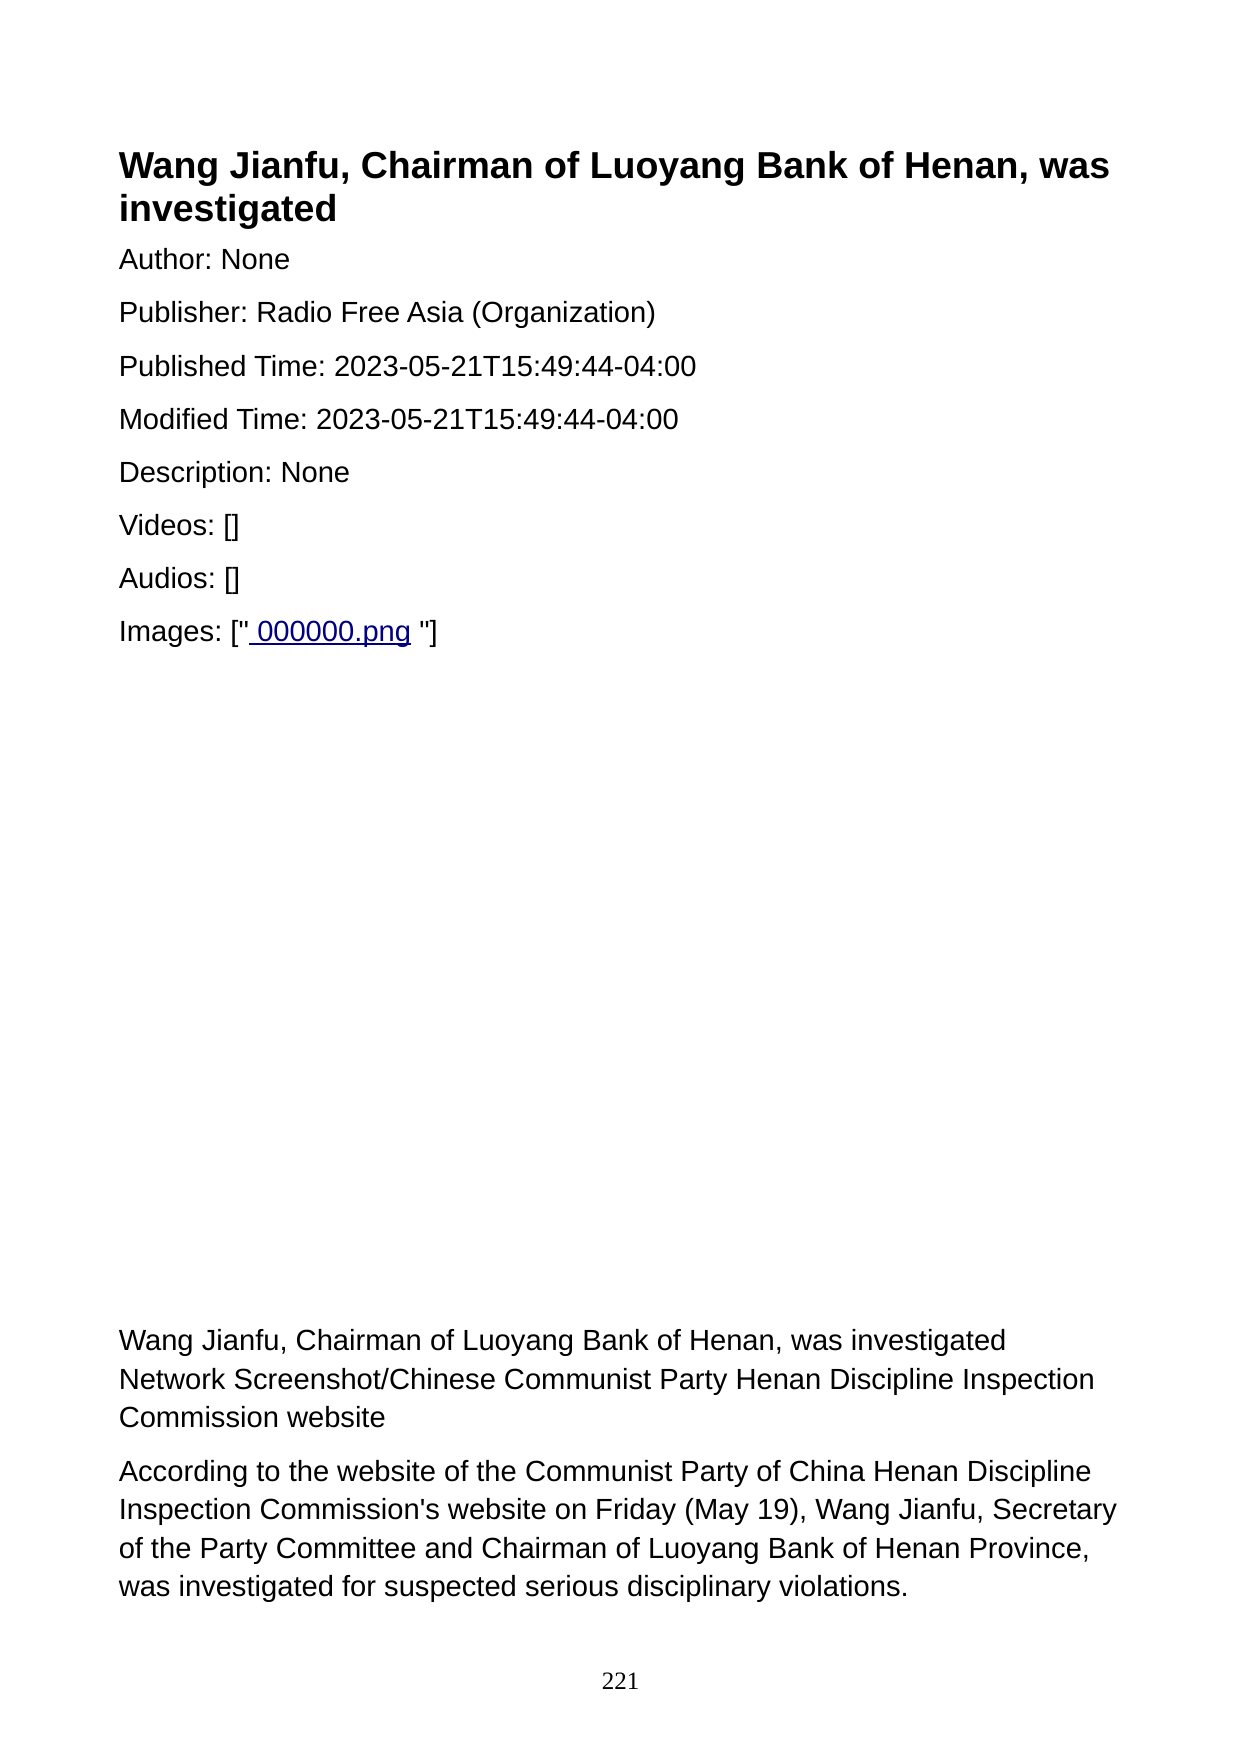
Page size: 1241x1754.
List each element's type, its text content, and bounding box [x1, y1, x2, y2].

text Description: None [118, 455, 1122, 488]
text Author: None [118, 242, 1122, 276]
subtitle Wang Jianfu, Chairman of Luoyang Bank of Henan, was investigated [118, 143, 1122, 230]
text Published Time: 2023-05-21T15:49:44-04:00 [118, 348, 1122, 382]
text Videos: [] [118, 508, 1122, 541]
text Publisher: Radio Free Asia (Organization) [118, 295, 1122, 329]
text Images: [" 000000.png "] [118, 614, 1122, 648]
text Audios: [] [118, 561, 1122, 594]
text Modified Time: 2023-05-21T15:49:44-04:00 [118, 402, 1122, 435]
text Wang Jianfu, Chairman of Luoyang Bank of Henan, was investigated Network Screenshot/Chinese Communist Party Henan Discipline Inspection Commission website [118, 667, 1122, 1434]
text According to the website of the Communist Party of China Henan Discipline Inspection Commission's website on Friday (May 19), Wang Jianfu, Secretary of the Party Committee and Chairman of Luoyang Bank of Henan Province, was investigated for suspected serious disciplinary violations. [118, 1453, 1122, 1603]
